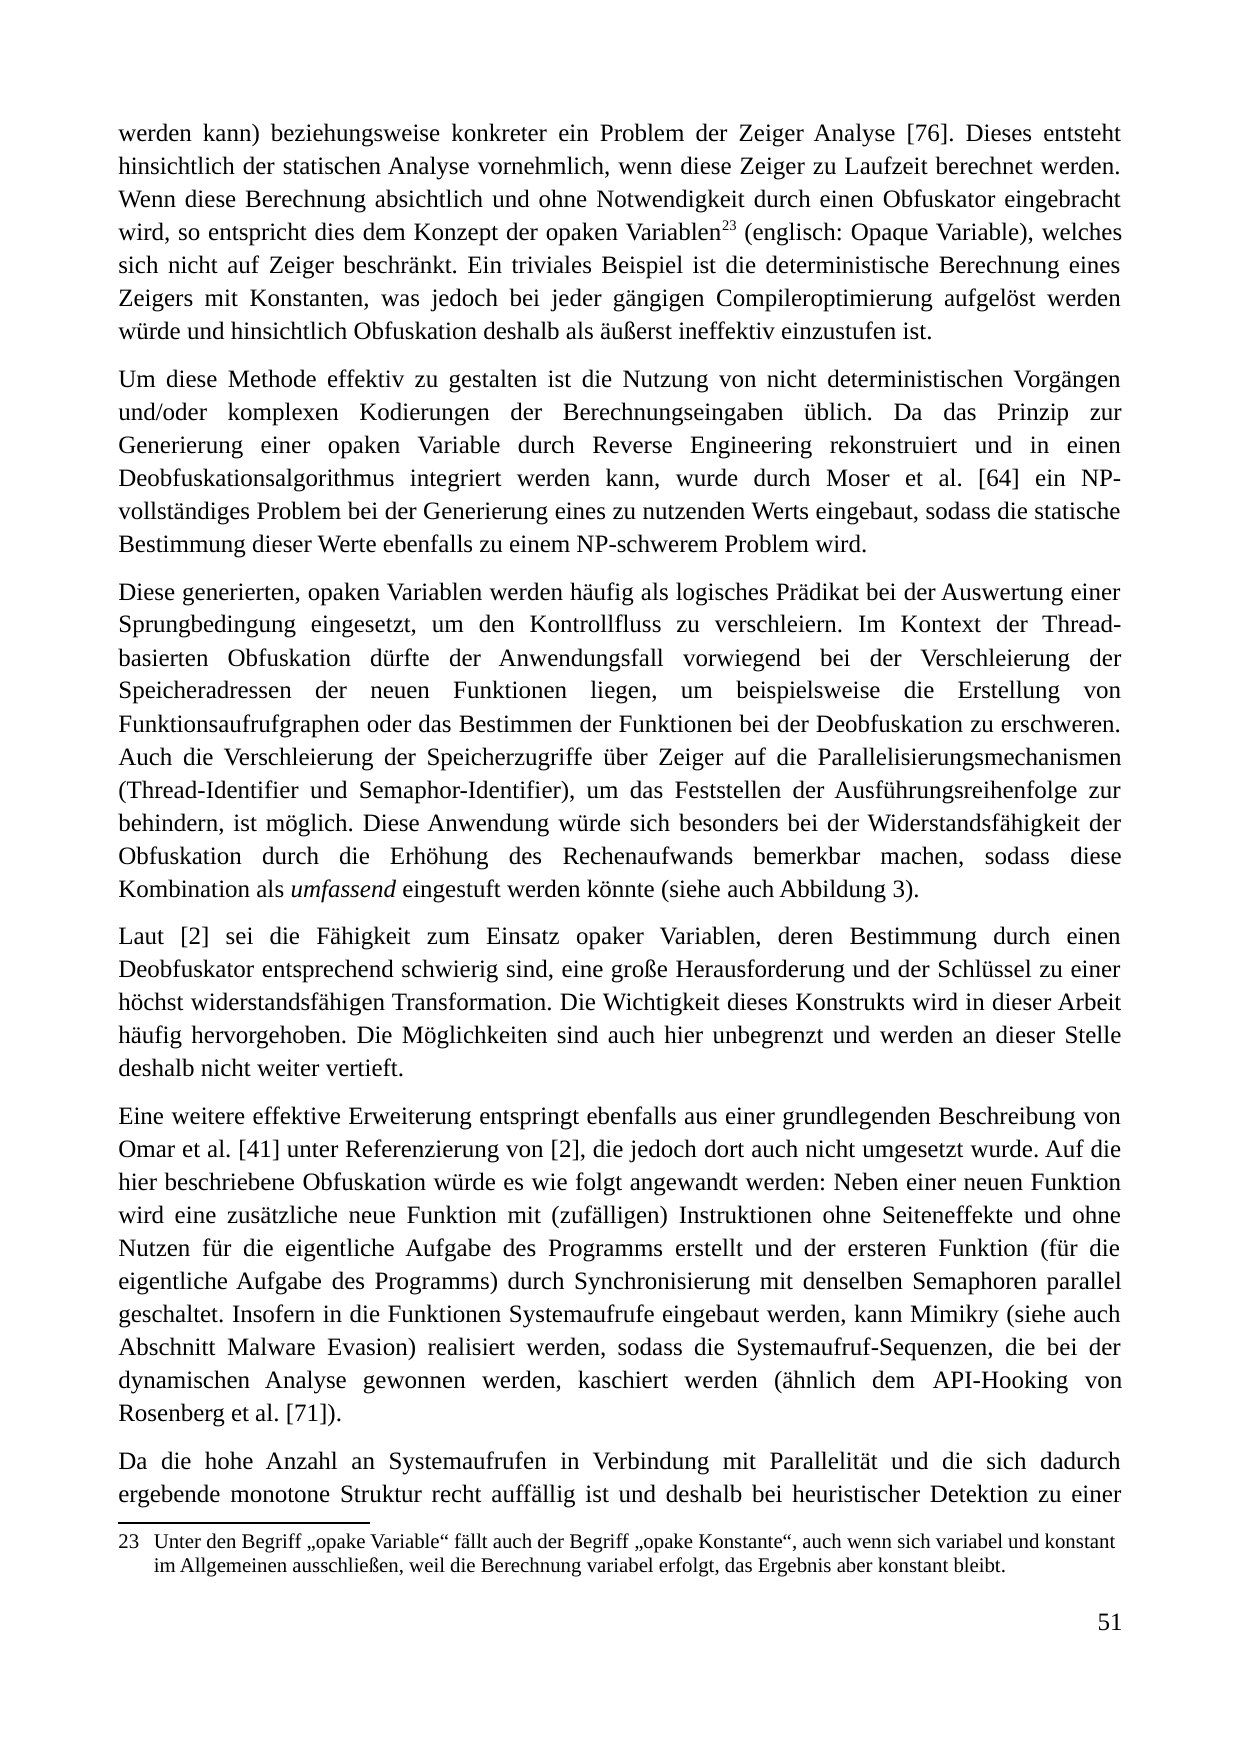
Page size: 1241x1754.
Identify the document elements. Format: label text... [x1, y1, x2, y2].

text werden kann) beziehungsweise konkreter ein Problem der Zeiger Analyse [76]. Dieses entsteht hinsichtlich der statischen Analyse vornehmlich, wenn diese Zeiger zu Laufzeit berechnet werden. Wenn diese Berechnung absichtlich und ohne Notwendigkeit durch einen Obfuskator eingebracht wird, so entspricht dies dem Konzept der opaken Variablen (englisch: Opaque Variable), welches sich nicht auf Zeiger beschränkt. Ein triviales Beispiel ist die deterministische Berechnung eines Zeigers mit Konstanten, was jedoch bei jeder gängigen Compileroptimierung aufgelöst werden würde und hinsichtlich Obfuskation deshalb als äußerst ineffektiv einzustufen ist. [118, 118, 1122, 345]
text Diese generierten, opaken Variablen werden häufig als logisches Prädikat bei der Auswertung einer Sprungbedingung eingesetzt, um den Kontrollfluss zu verschleiern. Im Kontext der Thread-basierten Obfuskation dürfte der Anwendungsfall vorwiegend bei der Verschleierung der Speicheradressen der neuen Funktionen liegen, um beispielsweise die Erstellung von Funktionsaufrufgraphen oder das Bestimmen der Funktionen bei der Deobfuskation zu erschweren. Auch die Verschleierung der Speicherzugriffe über Zeiger auf die Parallelisierungsmechanismen (Thread-Identifier und Semaphor-Identifier), um das Feststellen der Ausführungsreihenfolge zur behindern, ist möglich. Diese Anwendung würde sich besonders bei der Widerstandsfähigkeit der Obfuskation durch die Erhöhung des Rechenaufwands bemerkbar machen, sodass diese Kombination als umfassend eingestuft werden könnte (siehe auch Abbildung 3). [118, 577, 1122, 902]
text Unter den Begriff „opake Variable“ fällt auch der Begriff „opake Konstante“, auch wenn sich variabel und konstant im Allgemeinen ausschließen, weil die Berechnung variabel erfolgt, das Ergebnis aber konstant bleibt. [118, 1529, 1122, 1577]
text Eine weitere effektive Erweiterung entspringt ebenfalls aus einer grundlegenden Beschreibung von Omar et al. [41] unter Referenzierung von [2], die jedoch dort auch nicht umgesetzt wurde. Auf die hier beschriebene Obfuskation würde es wie folgt angewandt werden: Neben einer neuen Funktion wird eine zusätzliche neue Funktion mit (zufälligen) Instruktionen ohne Seiteneffekte und ohne Nutzen für die eigentliche Aufgabe des Programms erstellt und der ersteren Funktion (für die eigentliche Aufgabe des Programms) durch Synchronisierung mit denselben Semaphoren parallel geschaltet. Insofern in die Funktionen Systemaufrufe eingebaut werden, kann Mimikry (siehe auch Abschnitt Malware Evasion) realisiert werden, sodass die Systemaufruf-Sequenzen, die bei der dynamischen Analyse gewonnen werden, kaschiert werden (ähnlich dem API-Hooking von Rosenberg et al. [71]). [118, 1101, 1122, 1427]
text Um diese Methode effektiv zu gestalten ist die Nutzung von nicht deterministischen Vorgängen und/oder komplexen Kodierungen der Berechnungseingaben üblich. Da das Prinzip zur Generierung einer opaken Variable durch Reverse Engineering rekonstruiert und in einen Deobfuskationsalgorithmus integriert werden kann, wurde durch Moser et al. [64] ein NP-vollständiges Problem bei der Generierung eines zu nutzenden Werts eingebaut, sodass die statische Bestimmung dieser Werte ebenfalls zu einem NP-schwerem Problem wird. [118, 364, 1122, 558]
text Da die hohe Anzahl an Systemaufrufen in Verbindung mit Parallelität und die sich dadurch ergebende monotone Struktur recht auffällig ist und deshalb bei heuristischer Detektion zu einer [118, 1446, 1122, 1508]
text Laut [2] sei die Fähigkeit zum Einsatz opaker Variablen, deren Bestimmung durch einen Deobfuskator entsprechend schwierig sind, eine große Herausforderung und der Schlüssel zu einer höchst widerstandsfähigen Transformation. Die Wichtigkeit dieses Konstrukts wird in dieser Arbeit häufig hervorgehoben. Die Möglichkeiten sind auch hier unbegrenzt und werden an dieser Stelle deshalb nicht weiter vertieft. [118, 921, 1122, 1082]
